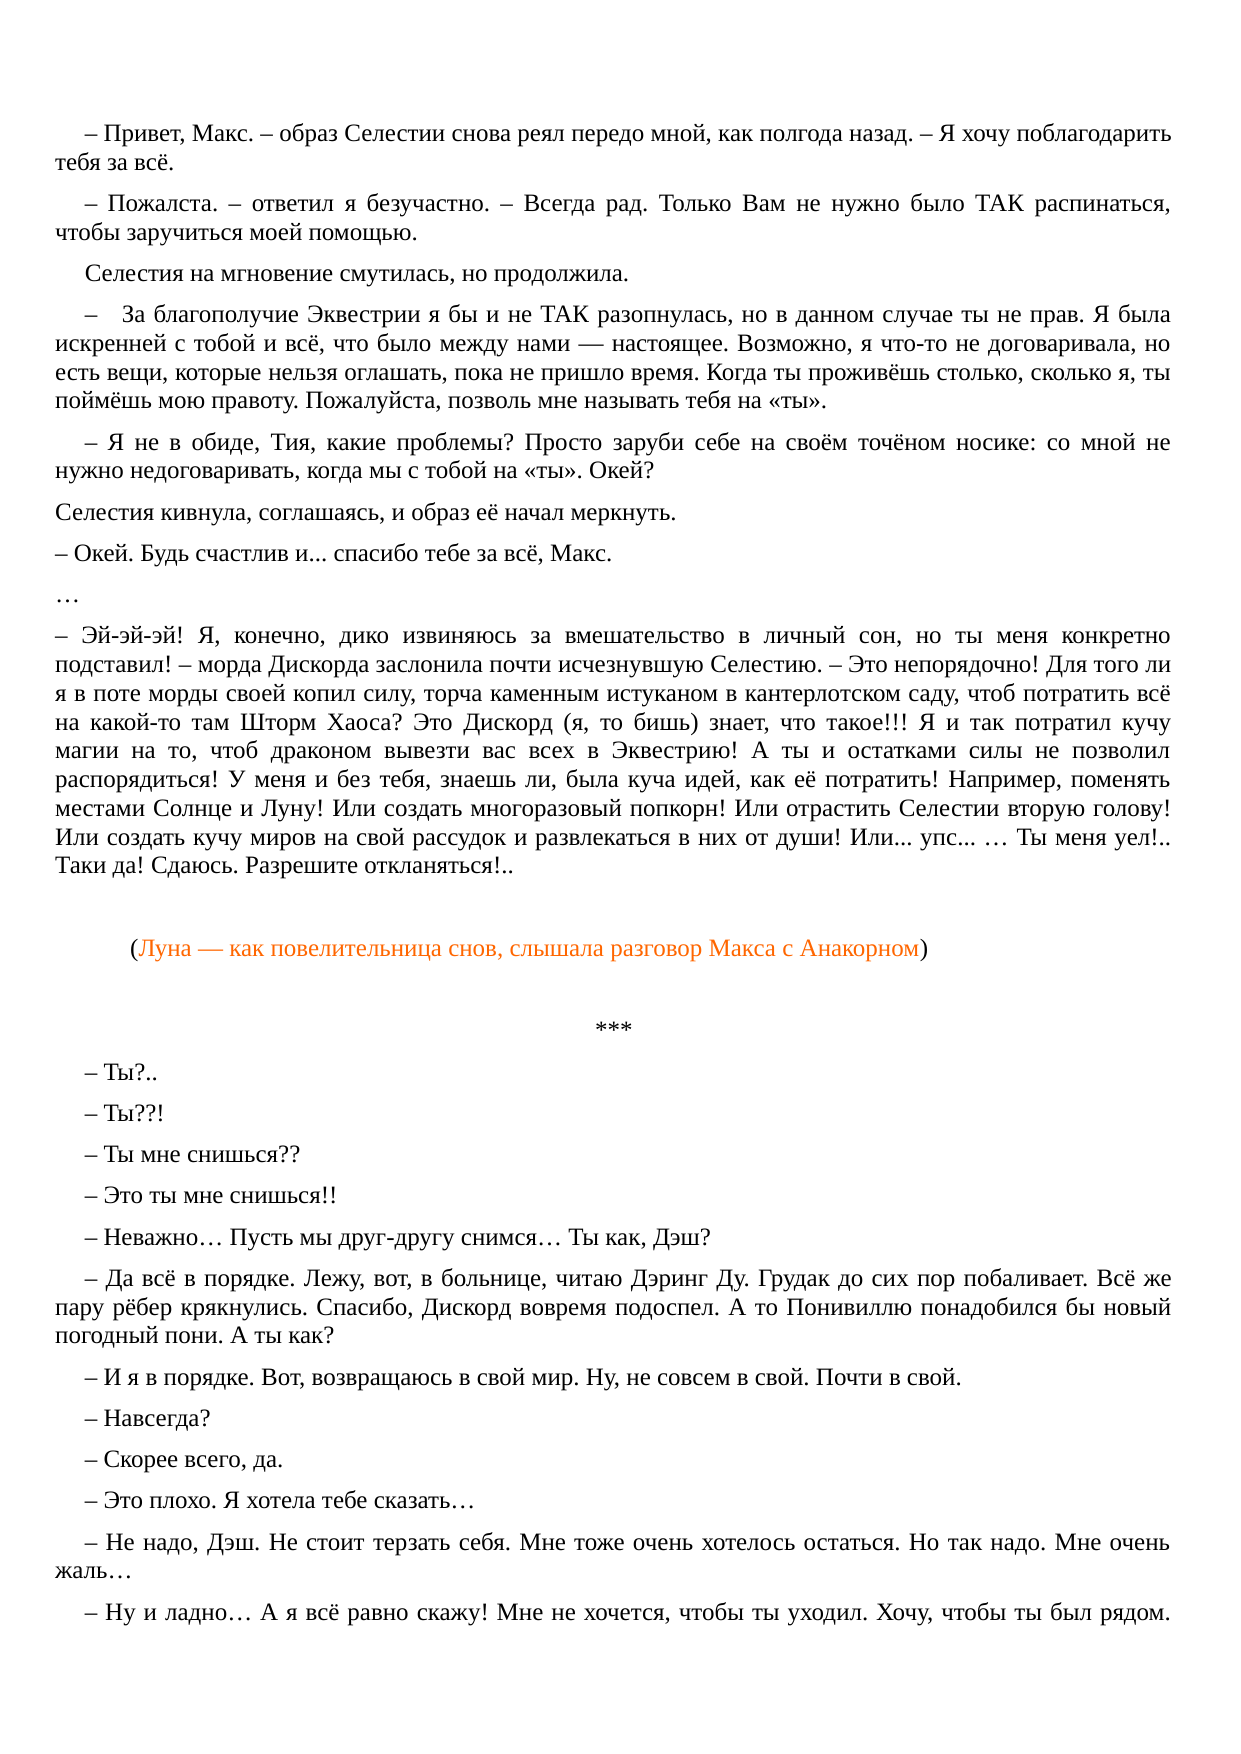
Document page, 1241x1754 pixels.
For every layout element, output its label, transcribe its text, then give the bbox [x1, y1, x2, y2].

text – Неважно… Пусть мы друг-другу снимся… Ты как, Дэш? [55, 1222, 1172, 1251]
text – Я не в обиде, Тия, какие проблемы? Просто заруби себе на своём точёном носике: со мной не нужно недоговаривать, когда мы с тобой на «ты». Окей? [55, 427, 1172, 484]
text Селестия кивнула, соглашаясь, и образ её начал меркнуть. [55, 497, 1172, 526]
text – Эй-эй-эй! Я, конечно, дико извиняюсь за вмешательство в личный сон, но ты меня конкретно подставил! – морда Дискорда заслонила почти исчезнувшую Селестию. – Это непорядочно! Для того ли я в поте морды своей копил силу, торча каменным истуканом в кантерлотском саду, чтоб потратить всё на какой-то там Шторм Хаоса? Это Дискорд (я, то бишь) знает, что такое!!! Я и так потратил кучу магии на то, чтоб драконом вывезти вас всех в Эквестрию! А ты и остатками силы не позволил распорядиться! У меня и без тебя, знаешь ли, была куча идей, как её потратить! Например, поменять местами Солнце и Луну! Или создать многоразовый попкорн! Или отрастить Селестии вторую голову! Или создать кучу миров на свой рассудок и развлекаться в них от души! Или... упс... … Ты меня уел!.. Таки да! Сдаюсь. Разрешите откланяться!.. [55, 621, 1172, 879]
text – Ну и ладно… А я всё равно скажу! Мне не хочется, чтобы ты уходил. Хочу, чтобы ты был рядом. [55, 1597, 1172, 1626]
text – Ты мне снишься?? [55, 1139, 1172, 1168]
text – Это ты мне снишься!! [55, 1181, 1172, 1209]
text – Не надо, Дэш. Не стоит терзать себя. Мне тоже очень хотелось остаться. Но так надо. Мне очень жаль… [55, 1527, 1172, 1584]
text – Окей. Будь счастлив и... спасибо тебе за всё, Макс. [55, 538, 1172, 567]
text – Ты?.. [55, 1057, 1172, 1086]
text – Ты??! [55, 1098, 1172, 1127]
text – Пожалста. – ответил я безучастно. – Всегда рад. Только Вам не нужно было ТАК распинаться, чтобы заручиться моей помощью. [55, 188, 1172, 246]
text – Навсегда? [55, 1403, 1172, 1432]
text – Скорее всего, да. [55, 1444, 1172, 1473]
text – За благополучие Эквестрии я бы и не ТАК разопнулась, но в данном случае ты не прав. Я была искренней с тобой и всё, что было между нами — настоящее. Возможно, я что-то не договаривала, но есть вещи, которые нельзя оглашать, пока не пришло время. Когда ты проживёшь столько, сколько я, ты поймёшь мою правоту. Пожалуйста, позволь мне называть тебя на «ты». [55, 299, 1172, 414]
list (Луна — как повелительница снов, слышала разговор Макса с Анакорном) [92, 933, 1172, 962]
text – Да всё в порядке. Лежу, вот, в больнице, читаю Дэринг Ду. Грудак до сих пор побаливает. Всё же пару рёбер крякнулись. Спасибо, Дискорд вовремя подоспел. А то Понивиллю понадобился бы новый погодный пони. А ты как? [55, 1263, 1172, 1349]
text *** [55, 1016, 1172, 1044]
text – И я в порядке. Вот, возвращаюсь в свой мир. Ну, не совсем в свой. Почти в свой. [55, 1362, 1172, 1391]
text Селестия на мгновение смутилась, но продолжила. [55, 258, 1172, 287]
text – Это плохо. Я хотела тебе сказать… [55, 1486, 1172, 1514]
text … [55, 579, 1172, 608]
text – Привет, Макс. – образ Селестии снова реял передо мной, как полгода назад. – Я хочу поблагодарить тебя за всё. [55, 118, 1172, 176]
